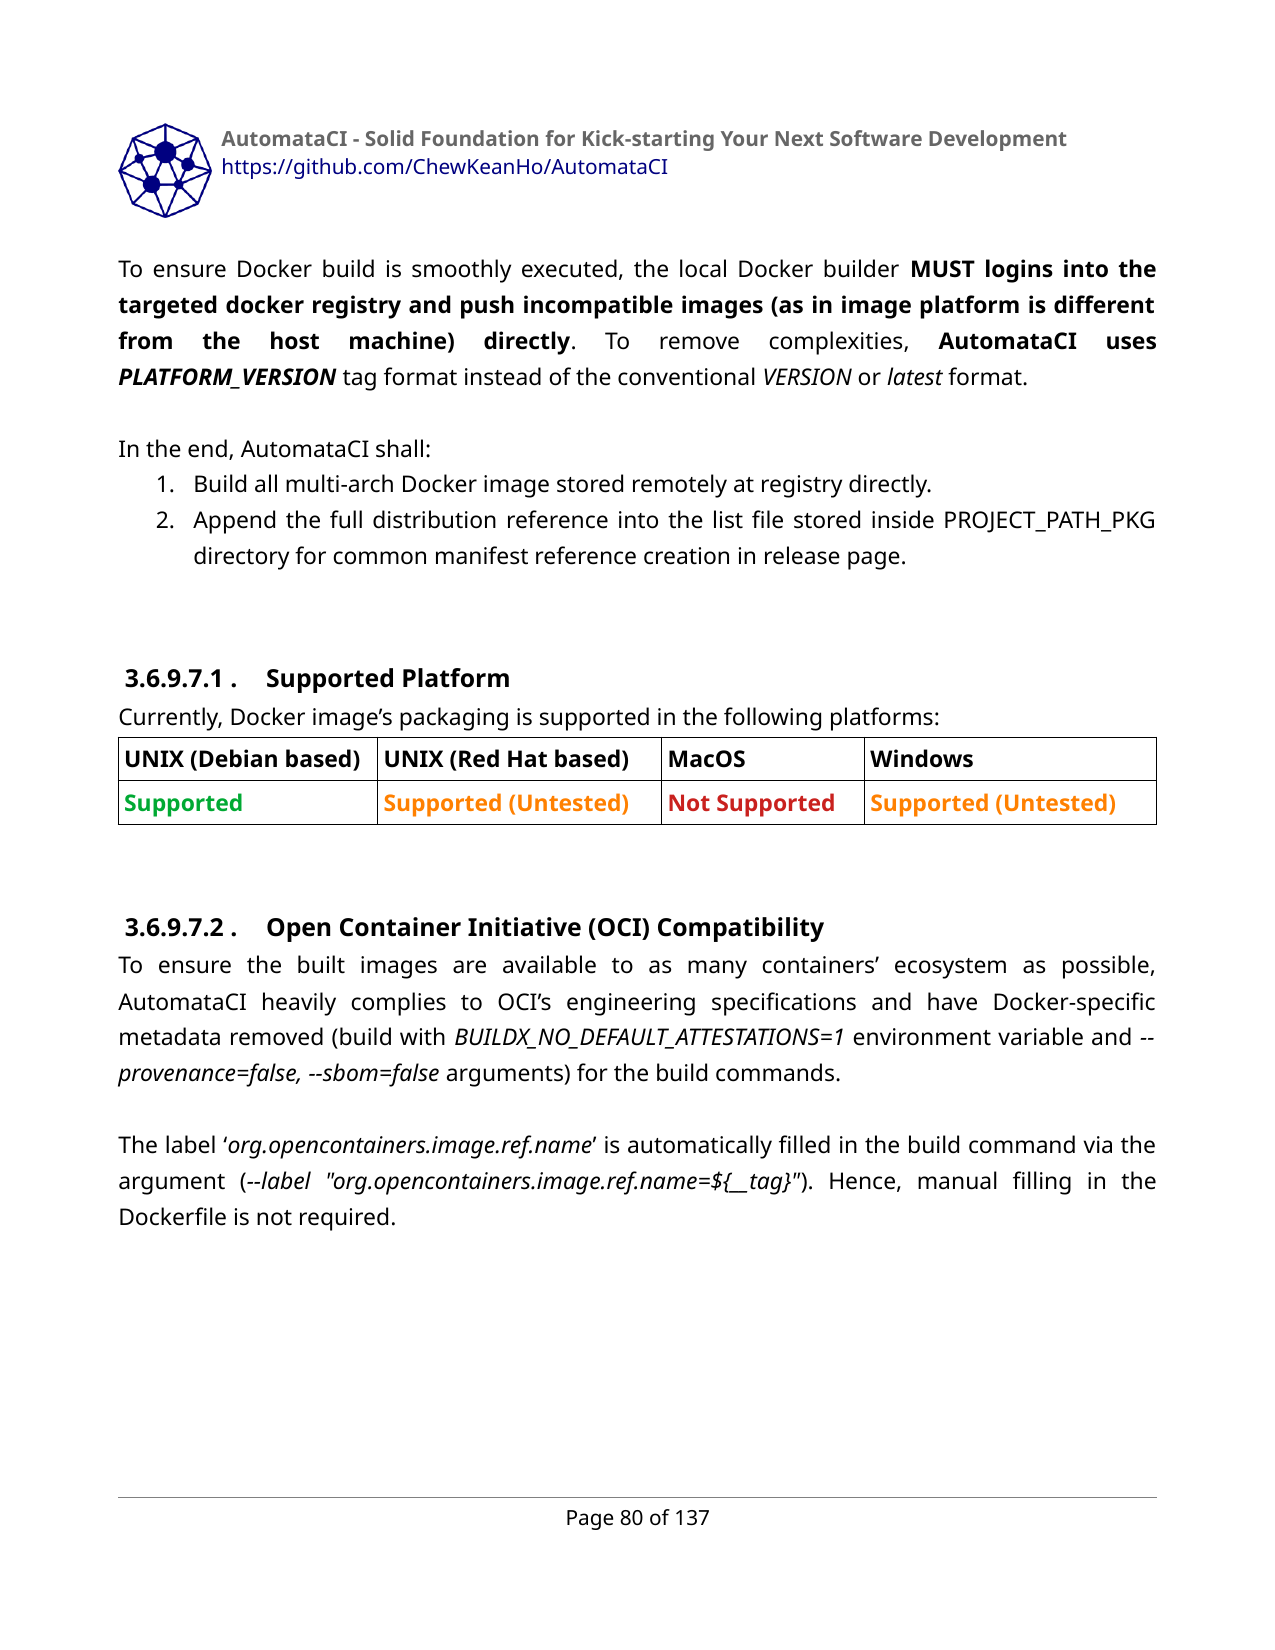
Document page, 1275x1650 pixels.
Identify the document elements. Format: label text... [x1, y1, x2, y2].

table_header UNIX (Red Hat based) [378, 738, 661, 780]
text To ensure the built images are available to as many containers’ ecosystem as possible, AutomataCI heavily complies to OCI’s engineering specifications and have Docker-specific metadata removed (build with BUILDX_NO_DEFAULT_ATTESTATIONS=1 environment variable and --provenance=false, --sbom=false arguments) for the build commands. [118, 949, 1157, 1088]
table_cell Not Supported [662, 781, 864, 824]
text Currently, Docker image’s packaging is supported in the following platforms: [118, 701, 1157, 732]
text To ensure Docker build is smoothly executed, the local Docker builder MUST logins into the targeted docker registry and push incompatible images (as in image platform is different from the host machine) directly. To remove complexities, AutomataCI uses PLATFORM_VERSION tag format instead of the conventional VERSION or latest format. [118, 253, 1157, 392]
subtitle Supported Platform [118, 661, 1157, 694]
subtitle Open Container Initiative (OCI) Compatibility [118, 909, 1157, 943]
table_header Windows [865, 738, 1156, 780]
table_header UNIX (Debian based) [119, 738, 377, 780]
list Append the full distribution reference into the list file stored inside PROJECT_PATH_PKG directory for common manifest reference creation in release page. [156, 504, 1157, 572]
picture [118, 123, 212, 218]
table_cell Supported [119, 781, 377, 824]
table_header MacOS [662, 738, 864, 780]
table_cell Supported (Untested) [865, 781, 1156, 824]
text In the end, AutomataCI shall: [118, 432, 1157, 464]
text The label ‘org.opencontainers.image.ref.name’ is automatically filled in the build command via the argument (--label "org.opencontainers.image.ref.name=${__tag}"). Hence, manual filling in the Dockerfile is not required. [118, 1129, 1157, 1232]
list Build all multi-arch Docker image stored remotely at registry directly. [156, 468, 1157, 500]
table_cell Supported (Untested) [378, 781, 661, 824]
